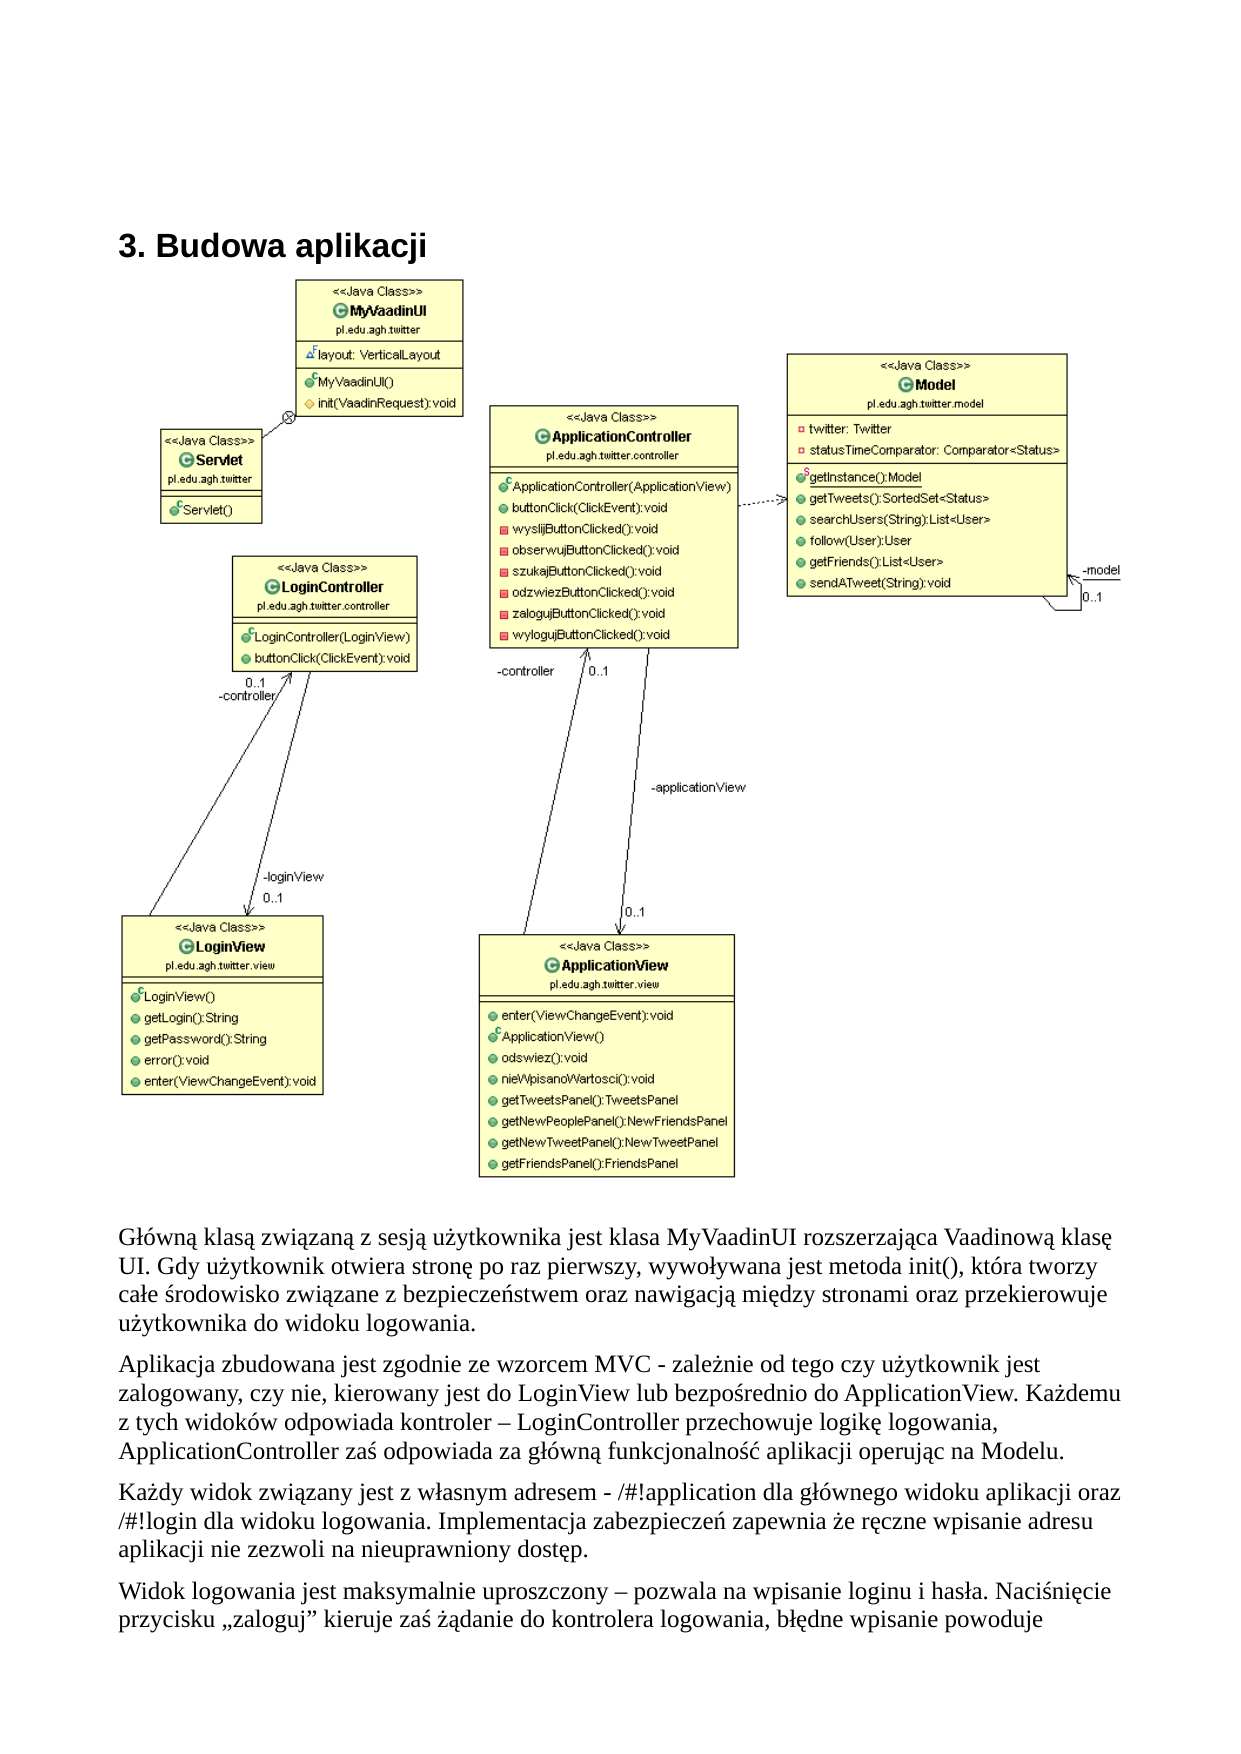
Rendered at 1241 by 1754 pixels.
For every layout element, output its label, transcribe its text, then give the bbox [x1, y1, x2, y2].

subtitle 3. Budowa aplikacji [118, 226, 1122, 264]
text Aplikacja zbudowana jest zgodnie ze wzorcem MVC - zależnie od tego czy użytkownik jest zalogowany, czy nie, kierowany jest do LoginView lub bezpośrednio do ApplicationView. Każdemu z tych widoków odpowiada kontroler – LoginController przechowuje logikę logowania, ApplicationController zaś odpowiada za główną funkcjonalność aplikacji operując na Modelu. [118, 1349, 1122, 1464]
text Każdy widok związany jest z własnym adresem - /#!application dla głównego widoku aplikacji oraz /#!login dla widoku logowania. Implementacja zabezpieczeń zapewnia że ręczne wpisanie adresu aplikacji nie zezwoli na nieuprawniony dostęp. [118, 1477, 1122, 1563]
picture [118, 276, 1123, 1181]
text Główną klasą związaną z sesją użytkownika jest klasa MyVaadinUI rozszerzająca Vaadinową klasę UI. Gdy użytkownik otwiera stronę po raz pierwszy, wywoływana jest metoda init(), która tworzy całe środowisko związane z bezpieczeństwem oraz nawigacją między stronami oraz przekierowuje użytkownika do widoku logowania. [118, 1222, 1122, 1337]
text Widok logowania jest maksymalnie uproszczony – pozwala na wpisanie loginu i hasła. Naciśnięcie przycisku „zaloguj” kieruje zaś żądanie do kontrolera logowania, błędne wpisanie powoduje [118, 1576, 1122, 1633]
